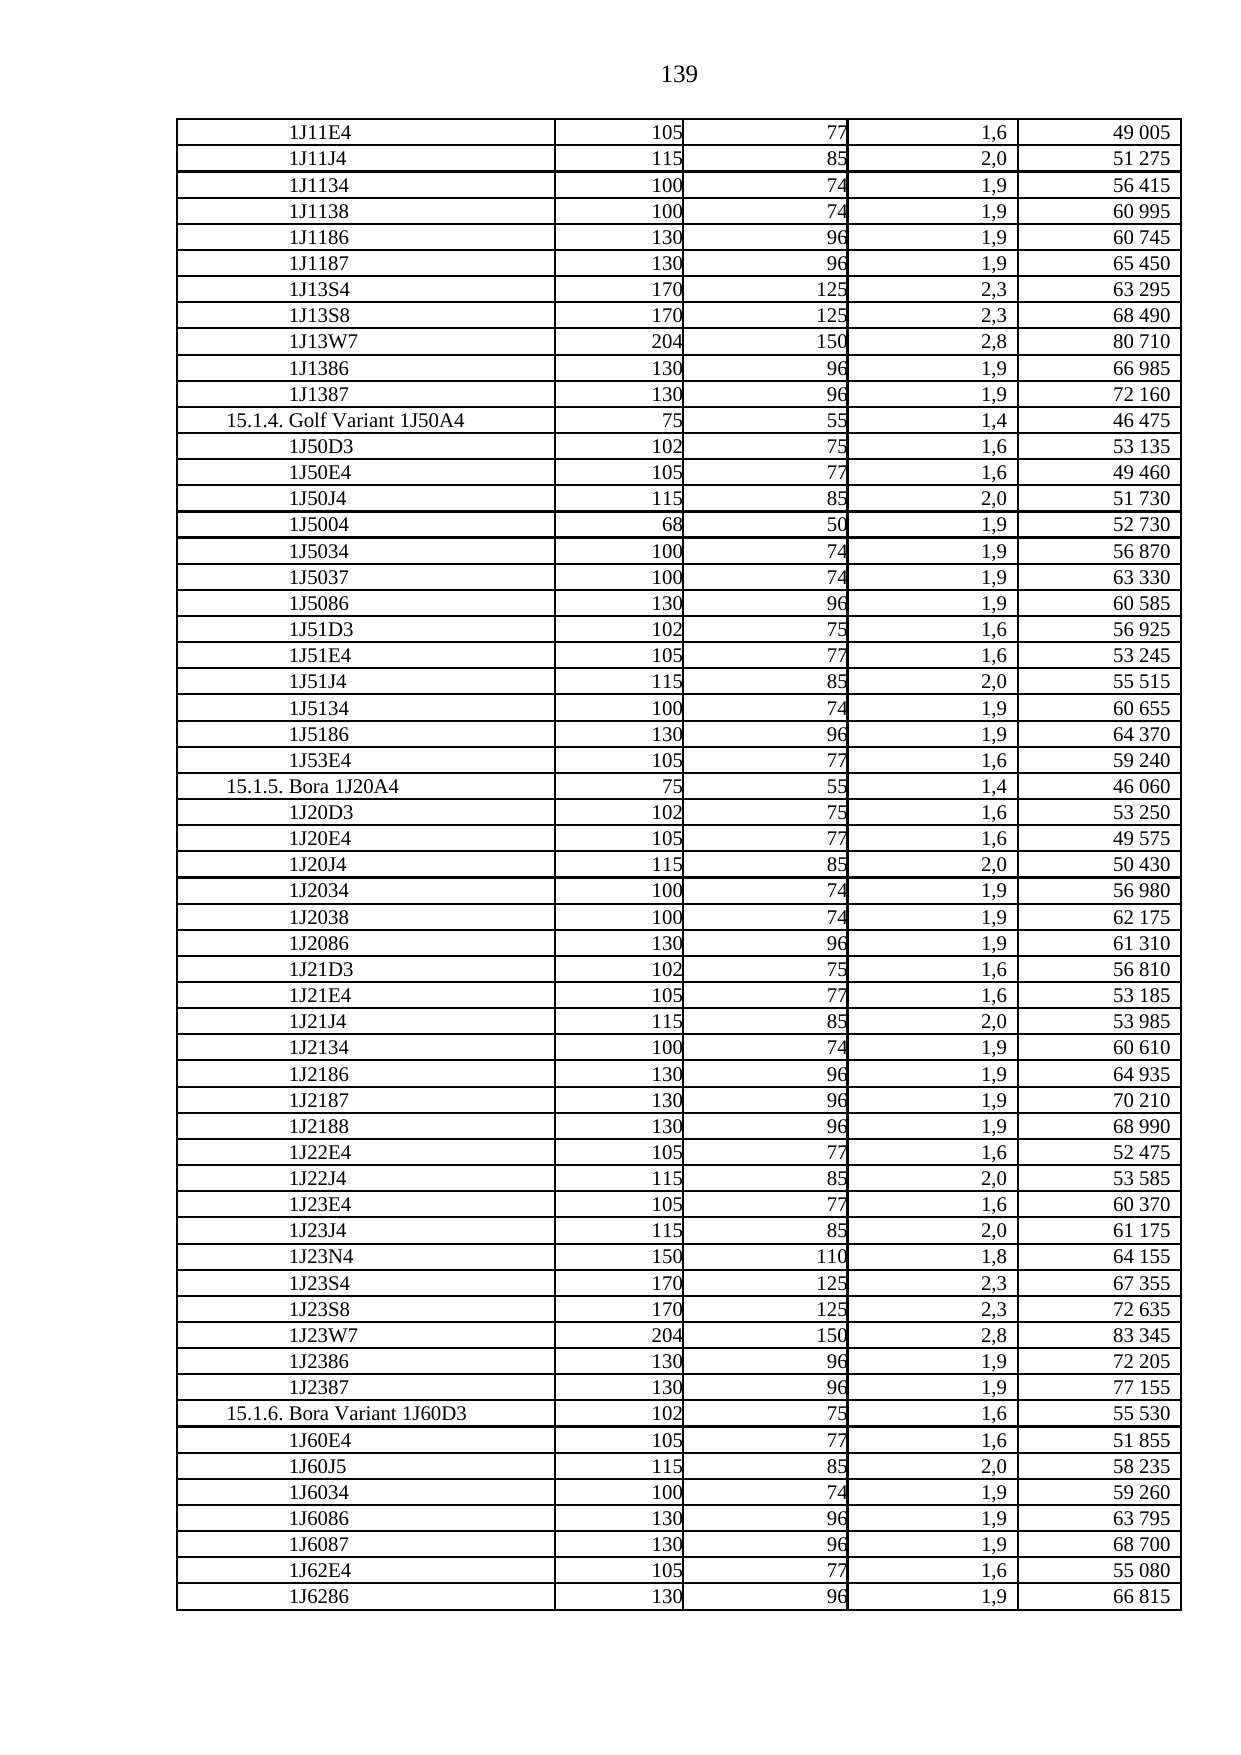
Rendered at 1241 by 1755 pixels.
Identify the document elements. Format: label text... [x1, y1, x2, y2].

table_cell 1J22J4 [178, 1166, 554, 1190]
table_cell 72 205 [1019, 1349, 1180, 1373]
table_cell 83 345 [1019, 1323, 1180, 1347]
table_cell 85 [684, 1009, 846, 1033]
table_cell 77 [684, 748, 846, 772]
table_cell 2,0 [849, 1166, 1017, 1190]
table_cell 1,4 [849, 774, 1017, 798]
table_cell 1,6 [849, 1558, 1017, 1582]
table_cell 100 [556, 1035, 682, 1059]
table_cell 75 [556, 774, 682, 798]
table_cell 1J23E4 [178, 1192, 554, 1216]
table_cell 130 [556, 1349, 682, 1373]
table_cell 100 [556, 199, 682, 223]
table_cell 85 [684, 146, 846, 170]
table_cell 2,3 [849, 303, 1017, 327]
table_cell 1J5034 [178, 539, 554, 563]
table_cell 1J22E4 [178, 1140, 554, 1164]
table_cell 96 [684, 382, 846, 406]
table_cell 72 635 [1019, 1297, 1180, 1321]
table_cell 1J1138 [178, 199, 554, 223]
table_cell 1J6034 [178, 1480, 554, 1504]
table_cell 130 [556, 356, 682, 379]
table_cell 80 710 [1019, 329, 1180, 353]
table_cell 85 [684, 486, 846, 510]
table_cell 96 [684, 356, 846, 379]
table_cell 2,8 [849, 329, 1017, 353]
table_cell 1,9 [849, 539, 1017, 563]
table_cell 60 370 [1019, 1192, 1180, 1216]
table_cell 77 [684, 1558, 846, 1582]
table_cell 75 [556, 408, 682, 432]
table_cell 115 [556, 146, 682, 170]
table_cell 74 [684, 173, 846, 197]
table_cell 1,9 [849, 695, 1017, 719]
table_cell 130 [556, 382, 682, 406]
table_cell 105 [556, 826, 682, 850]
table_cell 85 [684, 852, 846, 876]
table_cell 204 [556, 329, 682, 353]
table_cell 1,9 [849, 565, 1017, 589]
table_cell 1,6 [849, 120, 1017, 144]
table_cell 2,0 [849, 669, 1017, 693]
table_cell 77 [684, 1192, 846, 1216]
table_cell 130 [556, 1114, 682, 1138]
table_cell 96 [684, 1088, 846, 1112]
table_cell 1J1187 [178, 251, 554, 275]
table_cell 204 [556, 1323, 682, 1347]
table_cell 1J51D3 [178, 617, 554, 641]
table_cell 115 [556, 1218, 682, 1242]
table_cell 96 [684, 1584, 846, 1608]
table_cell 100 [556, 695, 682, 719]
table_cell 2,0 [849, 852, 1017, 876]
table_cell 100 [556, 173, 682, 197]
table_cell 53 585 [1019, 1166, 1180, 1190]
table_cell 85 [684, 669, 846, 693]
table_cell 77 [684, 1428, 846, 1452]
table_cell 1J2038 [178, 905, 554, 929]
table_cell 1J5186 [178, 722, 554, 746]
table_cell 64 155 [1019, 1245, 1180, 1268]
table_cell 1,9 [849, 1349, 1017, 1373]
table_cell 1J5037 [178, 565, 554, 589]
table_cell 130 [556, 722, 682, 746]
table_cell 1J2386 [178, 1349, 554, 1373]
table_cell 1,9 [849, 173, 1017, 197]
table_cell 51 730 [1019, 486, 1180, 510]
table_cell 102 [556, 1401, 682, 1425]
table_cell 96 [684, 1375, 846, 1399]
table_cell 15.1.5. Bora 1J20A4 [178, 774, 554, 798]
table_cell 1,9 [849, 1375, 1017, 1399]
table_cell 63 795 [1019, 1506, 1180, 1530]
table_cell 96 [684, 1114, 846, 1138]
table_cell 60 610 [1019, 1035, 1180, 1059]
table_cell 1,6 [849, 434, 1017, 458]
table_cell 105 [556, 1192, 682, 1216]
table_cell 75 [684, 957, 846, 981]
table_cell 1J6286 [178, 1584, 554, 1608]
table_cell 1,9 [849, 879, 1017, 902]
table_cell 1J23N4 [178, 1245, 554, 1268]
table_cell 1,6 [849, 1192, 1017, 1216]
table_cell 130 [556, 1088, 682, 1112]
table_cell 53 985 [1019, 1009, 1180, 1033]
table_cell 1,9 [849, 251, 1017, 275]
table_cell 61 175 [1019, 1218, 1180, 1242]
table_cell 102 [556, 957, 682, 981]
table_cell 66 985 [1019, 356, 1180, 379]
table_cell 110 [684, 1245, 846, 1268]
table_cell 1,9 [849, 1061, 1017, 1086]
table_cell 115 [556, 1166, 682, 1190]
table_cell 96 [684, 225, 846, 249]
table_cell 1J50J4 [178, 486, 554, 510]
table_cell 72 160 [1019, 382, 1180, 406]
table_cell 74 [684, 1480, 846, 1504]
table_cell 52 730 [1019, 513, 1180, 536]
table_cell 74 [684, 879, 846, 902]
table_cell 2,3 [849, 1297, 1017, 1321]
table_cell 1,9 [849, 1532, 1017, 1556]
table_cell 1,6 [849, 1401, 1017, 1425]
table_cell 74 [684, 1035, 846, 1059]
table_cell 2,0 [849, 146, 1017, 170]
table_cell 1J5086 [178, 591, 554, 615]
table_cell 68 490 [1019, 303, 1180, 327]
table_cell 49 005 [1019, 120, 1180, 144]
table_cell 115 [556, 1454, 682, 1478]
table_cell 125 [684, 1271, 846, 1295]
table_cell 125 [684, 1297, 846, 1321]
table_cell 77 [684, 460, 846, 484]
table_cell 96 [684, 1506, 846, 1530]
table_cell 105 [556, 1428, 682, 1452]
table_cell 1J11E4 [178, 120, 554, 144]
table_cell 150 [556, 1245, 682, 1268]
table_cell 96 [684, 251, 846, 275]
table_cell 15.1.4. Golf Variant 1J50A4 [178, 408, 554, 432]
table_cell 63 295 [1019, 277, 1180, 301]
table_cell 56 925 [1019, 617, 1180, 641]
table_cell 49 575 [1019, 826, 1180, 850]
table_cell 130 [556, 251, 682, 275]
table_cell 100 [556, 879, 682, 902]
table_cell 85 [684, 1454, 846, 1478]
table_cell 1J1387 [178, 382, 554, 406]
table_cell 1,6 [849, 617, 1017, 641]
table_cell 1J51E4 [178, 643, 554, 667]
table_cell 1J20J4 [178, 852, 554, 876]
table_cell 1,6 [849, 826, 1017, 850]
table_cell 105 [556, 120, 682, 144]
table_cell 102 [556, 434, 682, 458]
table_cell 56 870 [1019, 539, 1180, 563]
table_cell 96 [684, 1061, 846, 1086]
table_cell 74 [684, 695, 846, 719]
table_cell 130 [556, 225, 682, 249]
table_cell 55 515 [1019, 669, 1180, 693]
table_cell 1J23S4 [178, 1271, 554, 1295]
table_cell 65 450 [1019, 251, 1180, 275]
table_cell 2,3 [849, 1271, 1017, 1295]
table_cell 105 [556, 460, 682, 484]
table_cell 1J53E4 [178, 748, 554, 772]
table_cell 74 [684, 199, 846, 223]
table_cell 77 [684, 120, 846, 144]
table_cell 1J21D3 [178, 957, 554, 981]
table_cell 49 460 [1019, 460, 1180, 484]
table_cell 55 080 [1019, 1558, 1180, 1582]
table_cell 1,6 [849, 460, 1017, 484]
table_cell 130 [556, 931, 682, 955]
table_cell 75 [684, 1401, 846, 1425]
table_cell 62 175 [1019, 905, 1180, 929]
table_cell 53 250 [1019, 800, 1180, 824]
table_cell 1J2187 [178, 1088, 554, 1112]
table_cell 1J13W7 [178, 329, 554, 353]
table_cell 150 [684, 1323, 846, 1347]
table_cell 55 [684, 408, 846, 432]
table_cell 1,6 [849, 1140, 1017, 1164]
table_cell 130 [556, 1584, 682, 1608]
table_cell 1,6 [849, 748, 1017, 772]
table_cell 15.1.6. Bora Variant 1J60D3 [178, 1401, 554, 1425]
table_cell 46 060 [1019, 774, 1180, 798]
table_cell 150 [684, 329, 846, 353]
table_cell 115 [556, 1009, 682, 1033]
table_cell 1J50D3 [178, 434, 554, 458]
table_cell 74 [684, 905, 846, 929]
table_cell 1J20D3 [178, 800, 554, 824]
table_cell 60 745 [1019, 225, 1180, 249]
table_cell 1J13S8 [178, 303, 554, 327]
table_cell 1J5004 [178, 513, 554, 536]
table_cell 130 [556, 591, 682, 615]
table_cell 2,0 [849, 1218, 1017, 1242]
table_cell 1,9 [849, 931, 1017, 955]
table_cell 105 [556, 643, 682, 667]
table_cell 1J60J5 [178, 1454, 554, 1478]
table_cell 59 260 [1019, 1480, 1180, 1504]
table_cell 53 245 [1019, 643, 1180, 667]
table_cell 64 935 [1019, 1061, 1180, 1086]
table_cell 1,9 [849, 1584, 1017, 1608]
table_cell 170 [556, 1297, 682, 1321]
table_cell 105 [556, 1140, 682, 1164]
table_cell 170 [556, 1271, 682, 1295]
table_cell 74 [684, 539, 846, 563]
table_cell 1J1386 [178, 356, 554, 379]
table_cell 2,0 [849, 486, 1017, 510]
table_cell 1,6 [849, 983, 1017, 1007]
table_cell 68 700 [1019, 1532, 1180, 1556]
table_cell 60 995 [1019, 199, 1180, 223]
table_cell 2,0 [849, 1454, 1017, 1478]
table_cell 1,9 [849, 1114, 1017, 1138]
table_cell 53 135 [1019, 434, 1180, 458]
table_cell 85 [684, 1166, 846, 1190]
table_cell 64 370 [1019, 722, 1180, 746]
table_cell 74 [684, 565, 846, 589]
table_cell 1,9 [849, 722, 1017, 746]
table_cell 77 [684, 643, 846, 667]
table_cell 1J13S4 [178, 277, 554, 301]
table_cell 115 [556, 486, 682, 510]
table_cell 46 475 [1019, 408, 1180, 432]
table_cell 130 [556, 1506, 682, 1530]
table_cell 1,9 [849, 199, 1017, 223]
table_cell 130 [556, 1375, 682, 1399]
table_cell 130 [556, 1532, 682, 1556]
table_cell 1J21E4 [178, 983, 554, 1007]
table_cell 77 [684, 826, 846, 850]
table_cell 1J2134 [178, 1035, 554, 1059]
table_cell 1J23W7 [178, 1323, 554, 1347]
table_cell 1,9 [849, 1506, 1017, 1530]
table_cell 70 210 [1019, 1088, 1180, 1112]
table_cell 55 530 [1019, 1401, 1180, 1425]
table_cell 1,9 [849, 591, 1017, 615]
table_cell 75 [684, 617, 846, 641]
table_cell 1J21J4 [178, 1009, 554, 1033]
table_cell 96 [684, 722, 846, 746]
table_cell 1J62E4 [178, 1558, 554, 1582]
table_cell 51 275 [1019, 146, 1180, 170]
table_cell 60 585 [1019, 591, 1180, 615]
table_cell 130 [556, 1061, 682, 1086]
table_cell 52 475 [1019, 1140, 1180, 1164]
table_cell 1J1186 [178, 225, 554, 249]
table_cell 67 355 [1019, 1271, 1180, 1295]
table_cell 77 [684, 1140, 846, 1164]
table_cell 75 [684, 434, 846, 458]
table_cell 75 [684, 800, 846, 824]
table_cell 1J50E4 [178, 460, 554, 484]
table_cell 77 155 [1019, 1375, 1180, 1399]
table_cell 59 240 [1019, 748, 1180, 772]
table_cell 1,6 [849, 643, 1017, 667]
table_cell 100 [556, 565, 682, 589]
table_cell 1,6 [849, 957, 1017, 981]
table_cell 1J11J4 [178, 146, 554, 170]
table_cell 1,9 [849, 356, 1017, 379]
table_cell 125 [684, 303, 846, 327]
table_cell 1,9 [849, 1480, 1017, 1504]
table_cell 1,6 [849, 800, 1017, 824]
table_cell 1,8 [849, 1245, 1017, 1268]
table_cell 1,9 [849, 1088, 1017, 1112]
table_cell 1J2188 [178, 1114, 554, 1138]
table_cell 50 [684, 513, 846, 536]
table_cell 1,6 [849, 1428, 1017, 1452]
table_cell 1J2387 [178, 1375, 554, 1399]
table_cell 170 [556, 303, 682, 327]
table_cell 96 [684, 1532, 846, 1556]
table_cell 1J23J4 [178, 1218, 554, 1242]
table_cell 55 [684, 774, 846, 798]
table_cell 68 [556, 513, 682, 536]
table_cell 1J20E4 [178, 826, 554, 850]
table_cell 1J2186 [178, 1061, 554, 1086]
table_cell 1J2034 [178, 879, 554, 902]
table_cell 105 [556, 983, 682, 1007]
table_cell 58 235 [1019, 1454, 1180, 1478]
table_cell 56 980 [1019, 879, 1180, 902]
table_cell 66 815 [1019, 1584, 1180, 1608]
table_cell 105 [556, 748, 682, 772]
table_cell 50 430 [1019, 852, 1180, 876]
table_cell 2,3 [849, 277, 1017, 301]
table_cell 1J6086 [178, 1506, 554, 1530]
table_cell 102 [556, 617, 682, 641]
table_cell 1,9 [849, 905, 1017, 929]
table_cell 170 [556, 277, 682, 301]
table_cell 60 655 [1019, 695, 1180, 719]
table_cell 1J51J4 [178, 669, 554, 693]
table_cell 96 [684, 591, 846, 615]
table_cell 1,9 [849, 225, 1017, 249]
table_cell 1,9 [849, 382, 1017, 406]
table_cell 2,8 [849, 1323, 1017, 1347]
table_cell 100 [556, 905, 682, 929]
table_cell 68 990 [1019, 1114, 1180, 1138]
table_cell 63 330 [1019, 565, 1180, 589]
table_cell 1J1134 [178, 173, 554, 197]
table_cell 77 [684, 983, 846, 1007]
table_cell 1,4 [849, 408, 1017, 432]
table_cell 100 [556, 1480, 682, 1504]
table_cell 115 [556, 852, 682, 876]
table_cell 1J23S8 [178, 1297, 554, 1321]
table_cell 105 [556, 1558, 682, 1582]
table_cell 1J5134 [178, 695, 554, 719]
table_cell 96 [684, 1349, 846, 1373]
table_cell 53 185 [1019, 983, 1180, 1007]
table_cell 125 [684, 277, 846, 301]
table_cell 1,9 [849, 1035, 1017, 1059]
table_cell 61 310 [1019, 931, 1180, 955]
table_cell 102 [556, 800, 682, 824]
table_cell 100 [556, 539, 682, 563]
table_cell 1J2086 [178, 931, 554, 955]
table_cell 85 [684, 1218, 846, 1242]
table_cell 56 810 [1019, 957, 1180, 981]
table_cell 1J6087 [178, 1532, 554, 1556]
table_cell 1J60E4 [178, 1428, 554, 1452]
table_cell 56 415 [1019, 173, 1180, 197]
table_cell 115 [556, 669, 682, 693]
table_cell 51 855 [1019, 1428, 1180, 1452]
table_cell 1,9 [849, 513, 1017, 536]
table_cell 96 [684, 931, 846, 955]
table_cell 2,0 [849, 1009, 1017, 1033]
